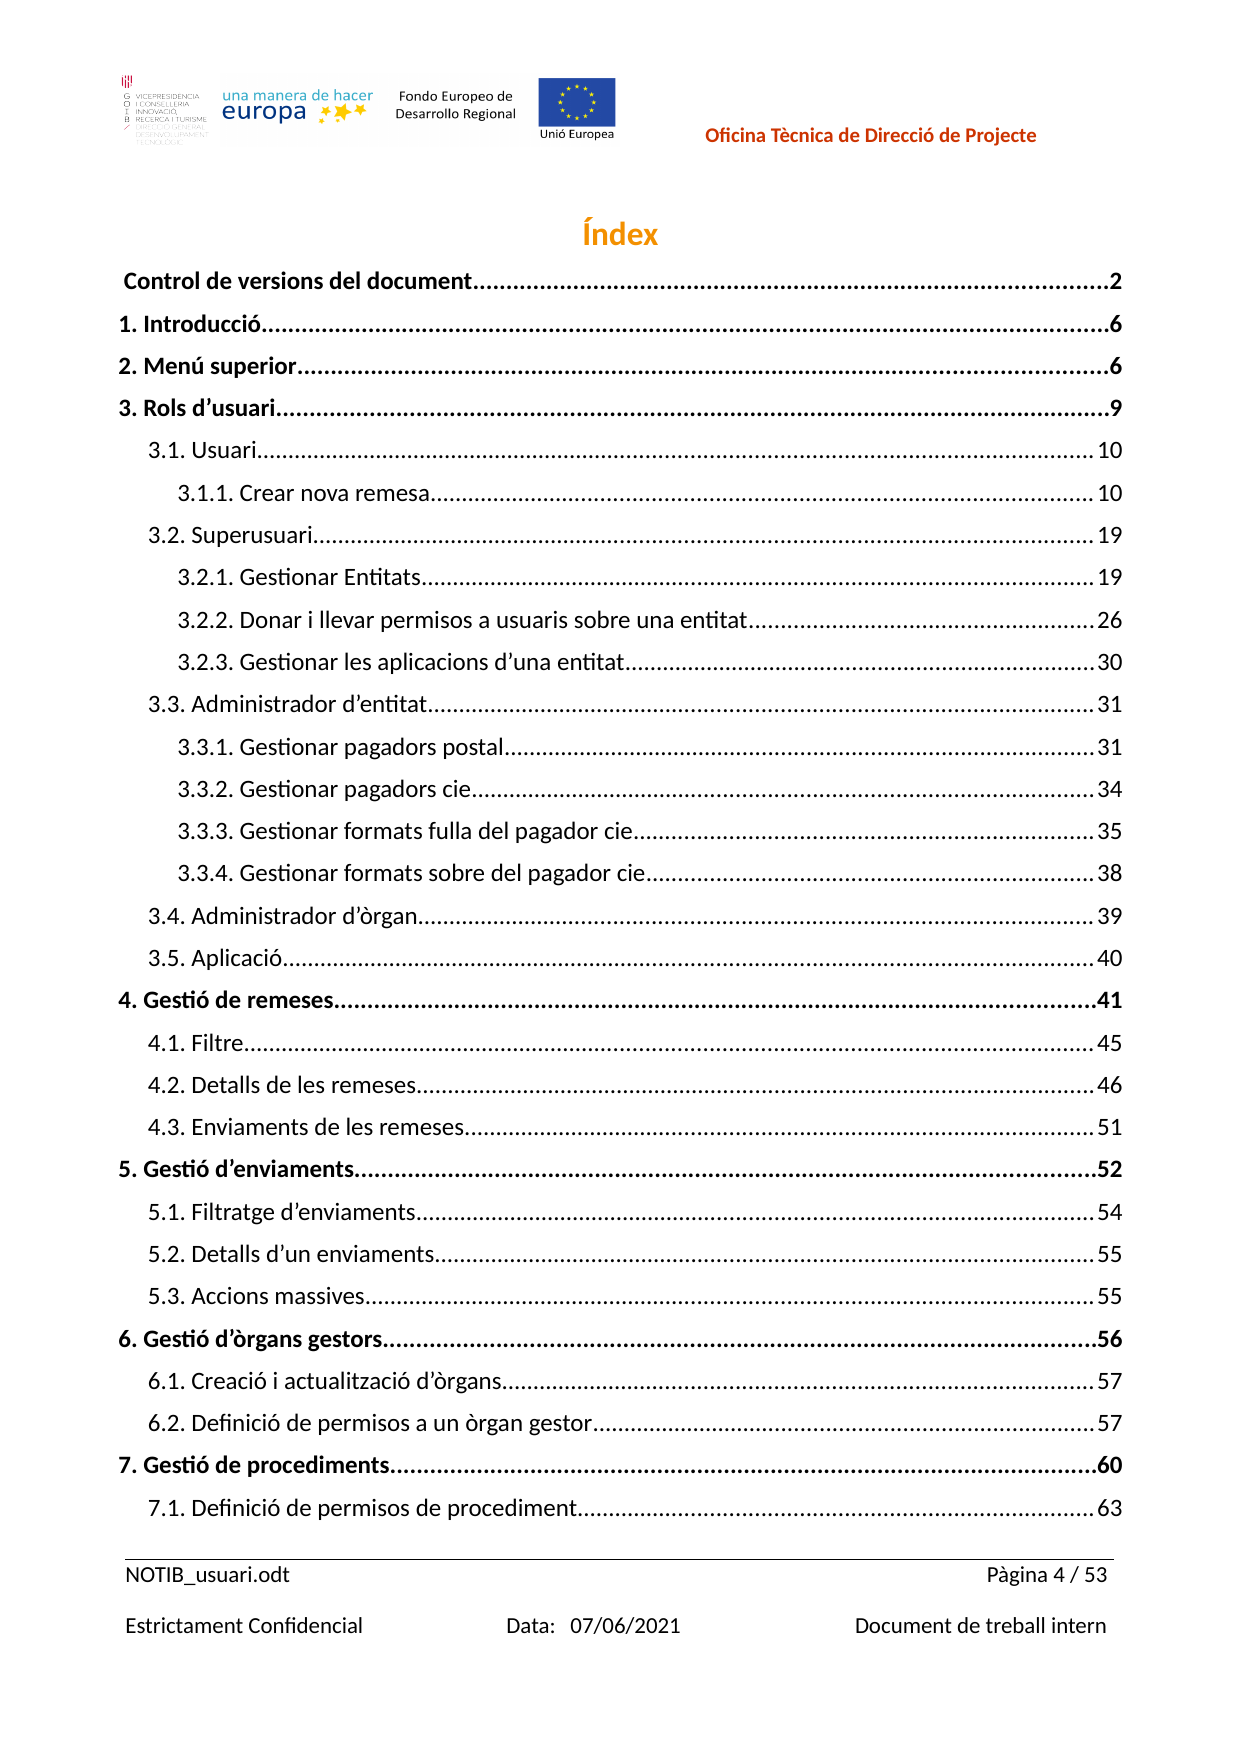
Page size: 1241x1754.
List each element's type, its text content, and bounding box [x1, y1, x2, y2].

text 3.4. Administrador d’òrgan 39 [148, 900, 1122, 930]
text 5.2. Detalls d’un enviaments 55 [148, 1238, 1122, 1269]
text 7.1. Definició de permisos de procediment 63 [148, 1492, 1122, 1522]
text 3.2.1. Gestionar Entitats 19 [177, 562, 1122, 592]
text 3.3. Administrador d’entitat 31 [148, 688, 1122, 719]
text 3.2. Superusuari 19 [148, 519, 1122, 550]
text 4.1. Filtre 45 [148, 1027, 1122, 1057]
text 5. Gestió d’enviaments 52 [118, 1154, 1122, 1184]
text Control de versions del document 2 [118, 266, 1122, 296]
text 5.3. Accions massives 55 [148, 1281, 1122, 1311]
text 3.1.1. Crear nova remesa 10 [177, 477, 1122, 507]
text 3.3.2. Gestionar pagadors cie 34 [177, 773, 1122, 803]
text 6.2. Definició de permisos a un òrgan gestor 57 [148, 1407, 1122, 1438]
picture [219, 73, 621, 147]
text 3.3.3. Gestionar formats fulla del pagador cie 35 [177, 815, 1122, 846]
text 3.5. Aplicació 40 [148, 942, 1122, 973]
text 1. Introducció 6 [118, 308, 1122, 338]
text 3.2.3. Gestionar les aplicacions d’una entitat 30 [177, 646, 1122, 677]
text 2. Menú superior 6 [118, 350, 1122, 381]
text 7. Gestió de procediments 60 [118, 1450, 1122, 1480]
text 4. Gestió de remeses 41 [118, 984, 1122, 1015]
text 3.3.4. Gestionar formats sobre del pagador cie 38 [177, 858, 1122, 888]
text 3.1. Usuari 10 [148, 435, 1122, 465]
text 6. Gestió d’òrgans gestors 56 [118, 1323, 1122, 1353]
text 4.2. Detalls de les remeses 46 [148, 1069, 1122, 1099]
picture [118, 73, 213, 147]
text 6.1. Creació i actualització d’òrgans 57 [148, 1365, 1122, 1396]
text 3.3.1. Gestionar pagadors postal 31 [177, 731, 1122, 761]
text 3.2.2. Donar i llevar permisos a usuaris sobre una entitat 26 [177, 604, 1122, 634]
text Índex [118, 213, 1122, 254]
text 3. Rols d’usuari 9 [118, 392, 1122, 423]
text 4.3. Enviaments de les remeses. 51 [148, 1111, 1122, 1142]
text 5.1. Filtratge d’enviaments 54 [148, 1196, 1122, 1226]
